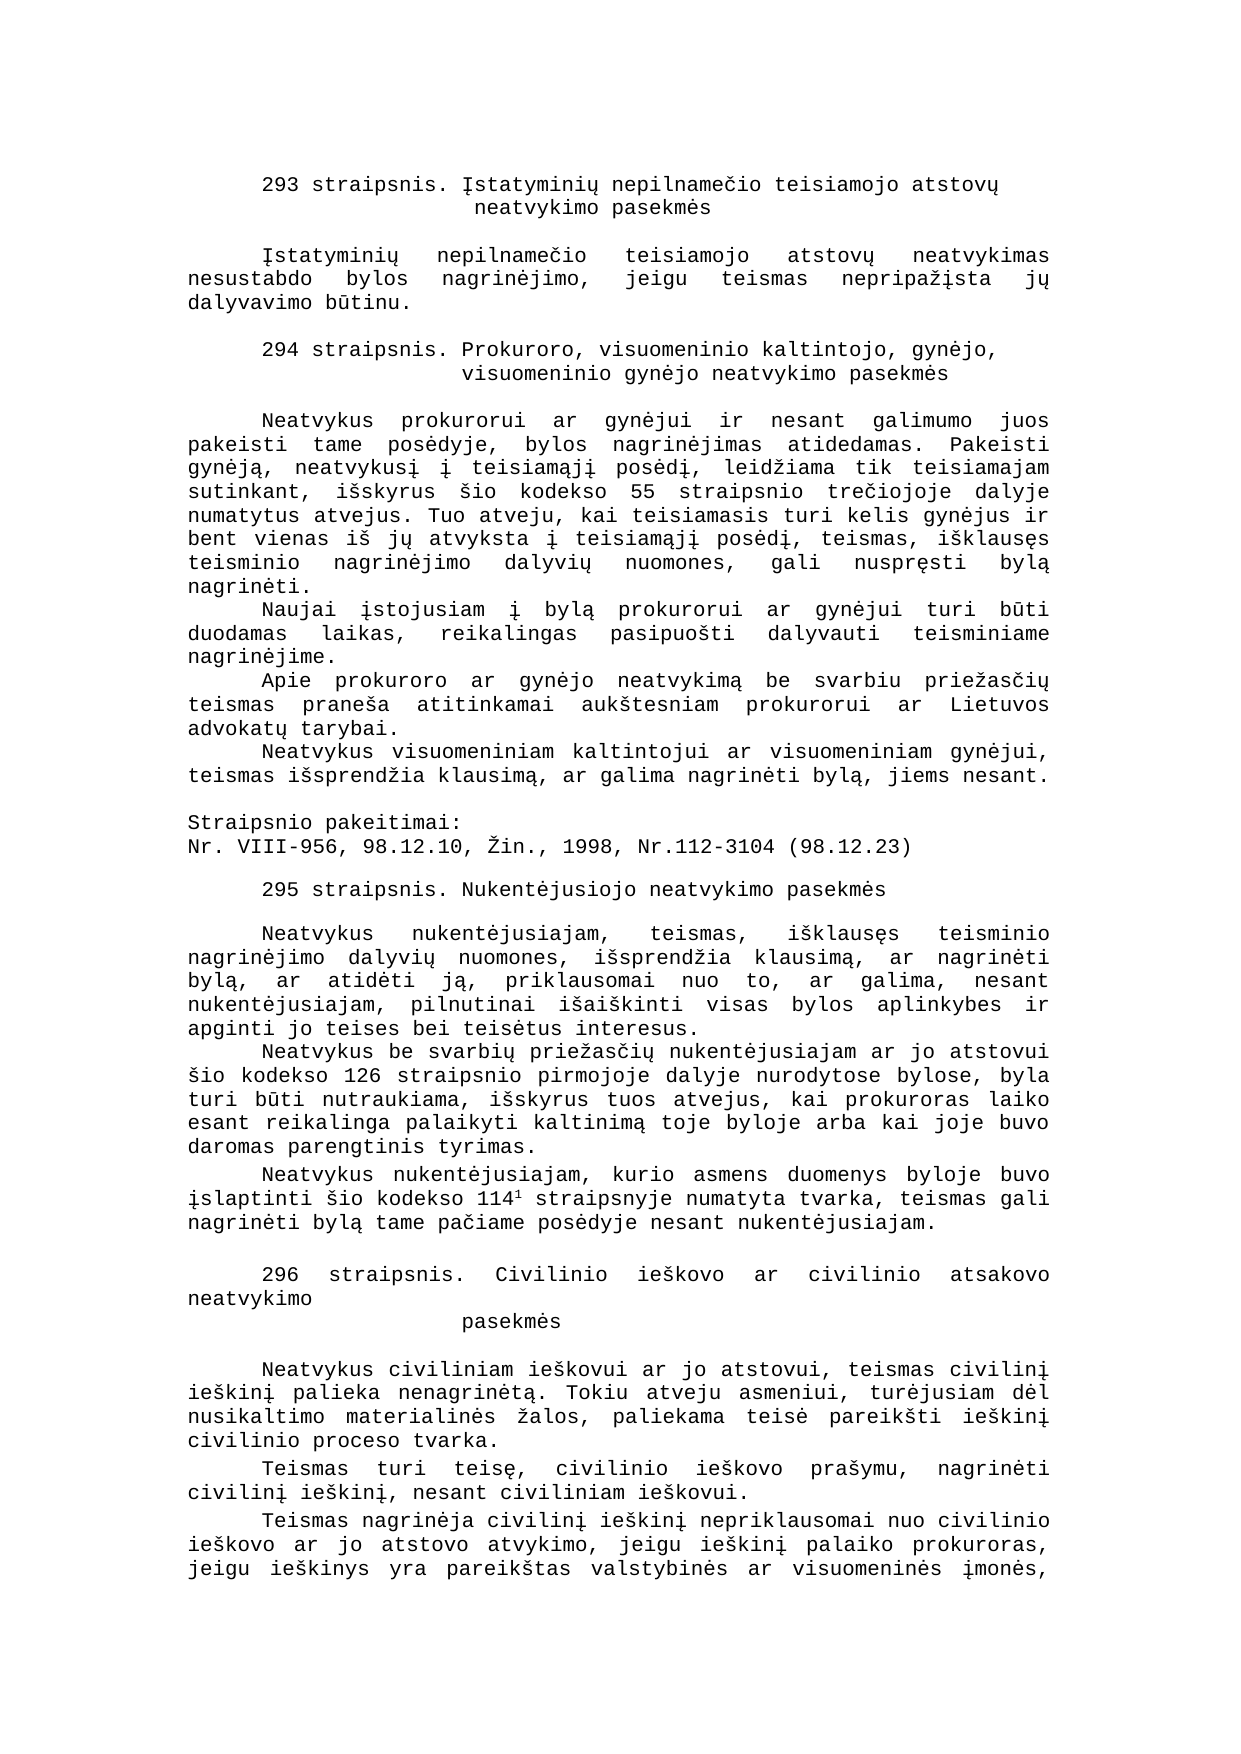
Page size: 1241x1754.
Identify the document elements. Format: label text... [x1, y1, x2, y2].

text pasekmės [187, 1311, 1050, 1335]
text Neatvykus civiliniam ieškovui ar jo atstovui, teismas civilinį ieškinį palieka nenagrinėtą. Tokiu atveju asmeniui, turėjusiam dėl nusikaltimo materialinės žalos, paliekama teisė pareikšti ieškinį civilinio proceso tvarka. [187, 1359, 1050, 1453]
text 293 straipsnis. Įstatyminių nepilnamečio teisiamojo atstovų [187, 174, 1050, 197]
text Apie prokuroro ar gynėjo neatvykimą be svarbiu priežasčių teismas praneša atitinkamai aukštesniam prokurorui ar Lietuvos advokatų tarybai. [187, 670, 1050, 741]
text Neatvykus be svarbių priežasčių nukentėjusiajam ar jo atstovui šio kodekso 126 straipsnio pirmojoje dalyje nurodytose bylose, byla turi būti nutraukiama, išskyrus tuos atvejus, kai prokuroras laiko esant reikalinga palaikyti kaltinimą toje byloje arba kai joje buvo daromas parengtinis tyrimas. [187, 1041, 1050, 1159]
text 296 straipsnis. Civilinio ieškovo ar civilinio atsakovo neatvykimo [187, 1264, 1050, 1311]
text Straipsnio pakeitimai: [187, 812, 1050, 836]
text 294 straipsnis. Prokuroro, visuomeninio kaltintojo, gynėjo, [261, 339, 1050, 363]
text Neatvykus nukentėjusiajam, kurio asmens duomenys byloje buvo įslaptinti šio kodekso 1141 straipsnyje numatyta tvarka, teismas gali nagrinėti bylą tame pačiame posėdyje nesant nukentėjusiajam. [187, 1164, 1050, 1235]
text Naujai įstojusiam į bylą prokurorui ar gynėjui turi būti duodamas laikas, reikalingas pasipuošti dalyvauti teisminiame nagrinėjime. [187, 599, 1050, 670]
text Neatvykus prokurorui ar gynėjui ir nesant galimumo juos pakeisti tame posėdyje, bylos nagrinėjimas atidedamas. Pakeisti gynėją, neatvykusį į teisiamąjį posėdį, leidžiama tik teisiamajam sutinkant, išskyrus šio kodekso 55 straipsnio trečiojoje dalyje numatytus atvejus. Tuo atveju, kai teisiamasis turi kelis gynėjus ir bent vienas iš jų atvyksta į teisiamąjį posėdį, teismas, išklausęs teisminio nagrinėjimo dalyvių nuomones, gali nuspręsti bylą nagrinėti. [187, 410, 1050, 599]
text Įstatyminių nepilnamečio teisiamojo atstovų neatvykimas nesustabdo bylos nagrinėjimo, jeigu teismas nepripažįsta jų dalyvavimo būtinu. [187, 244, 1050, 316]
text Teismas turi teisę, civilinio ieškovo prašymu, nagrinėti civilinį ieškinį, nesant civiliniam ieškovui. [187, 1458, 1050, 1506]
text Neatvykus visuomeniniam kaltintojui ar visuomeniniam gynėjui, teismas išsprendžia klausimą, ar galima nagrinėti bylą, jiems nesant. [187, 741, 1050, 788]
text Neatvykus nukentėjusiajam, teismas, išklausęs teisminio nagrinėjimo dalyvių nuomones, išsprendžia klausimą, ar nagrinėti bylą, ar atidėti ją, priklausomai nuo to, ar galima, nesant nukentėjusiajam, pilnutinai išaiškinti visas bylos aplinkybes ir apginti jo teises bei teisėtus interesus. [187, 923, 1050, 1041]
text Nr. VIII-956, 98.12.10, Žin., 1998, Nr.112-3104 (98.12.23) [187, 836, 1050, 859]
text Teismas nagrinėja civilinį ieškinį nepriklausomai nuo civilinio ieškovo ar jo atstovo atvykimo, jeigu ieškinį palaiko prokuroras, jeigu ieškinys yra pareikštas valstybinės ar visuomeninės įmonės, [187, 1511, 1050, 1581]
text visuomeninio gynėjo neatvykimo pasekmės [261, 363, 1050, 386]
text neatvykimo pasekmės [187, 197, 1050, 221]
text 295 straipsnis. Nukentėjusiojo neatvykimo pasekmės [187, 879, 1050, 903]
